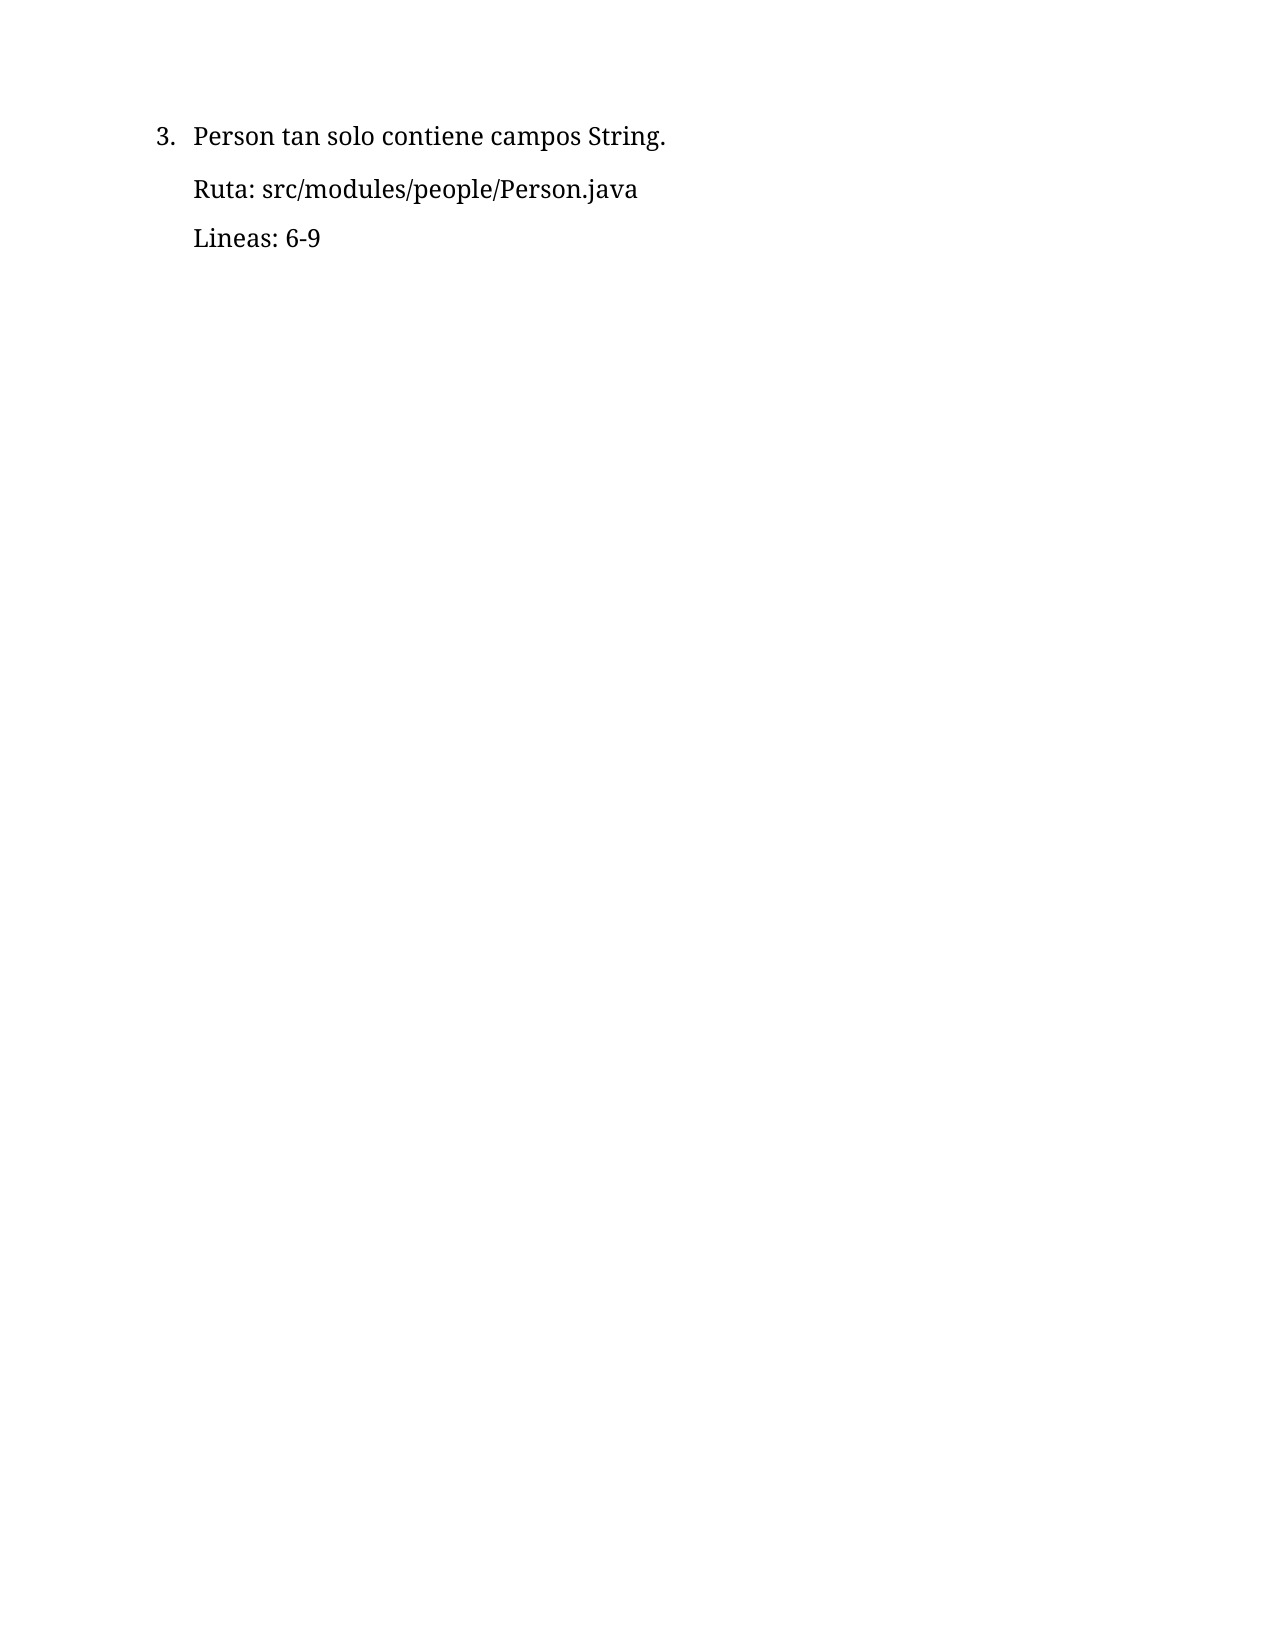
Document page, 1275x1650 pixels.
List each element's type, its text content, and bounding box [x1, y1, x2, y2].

list Person tan solo contiene campos String. [156, 118, 1157, 152]
list Ruta: src/modules/people/Person.java [156, 172, 1157, 206]
list Lineas: 6-9 [156, 221, 1157, 254]
